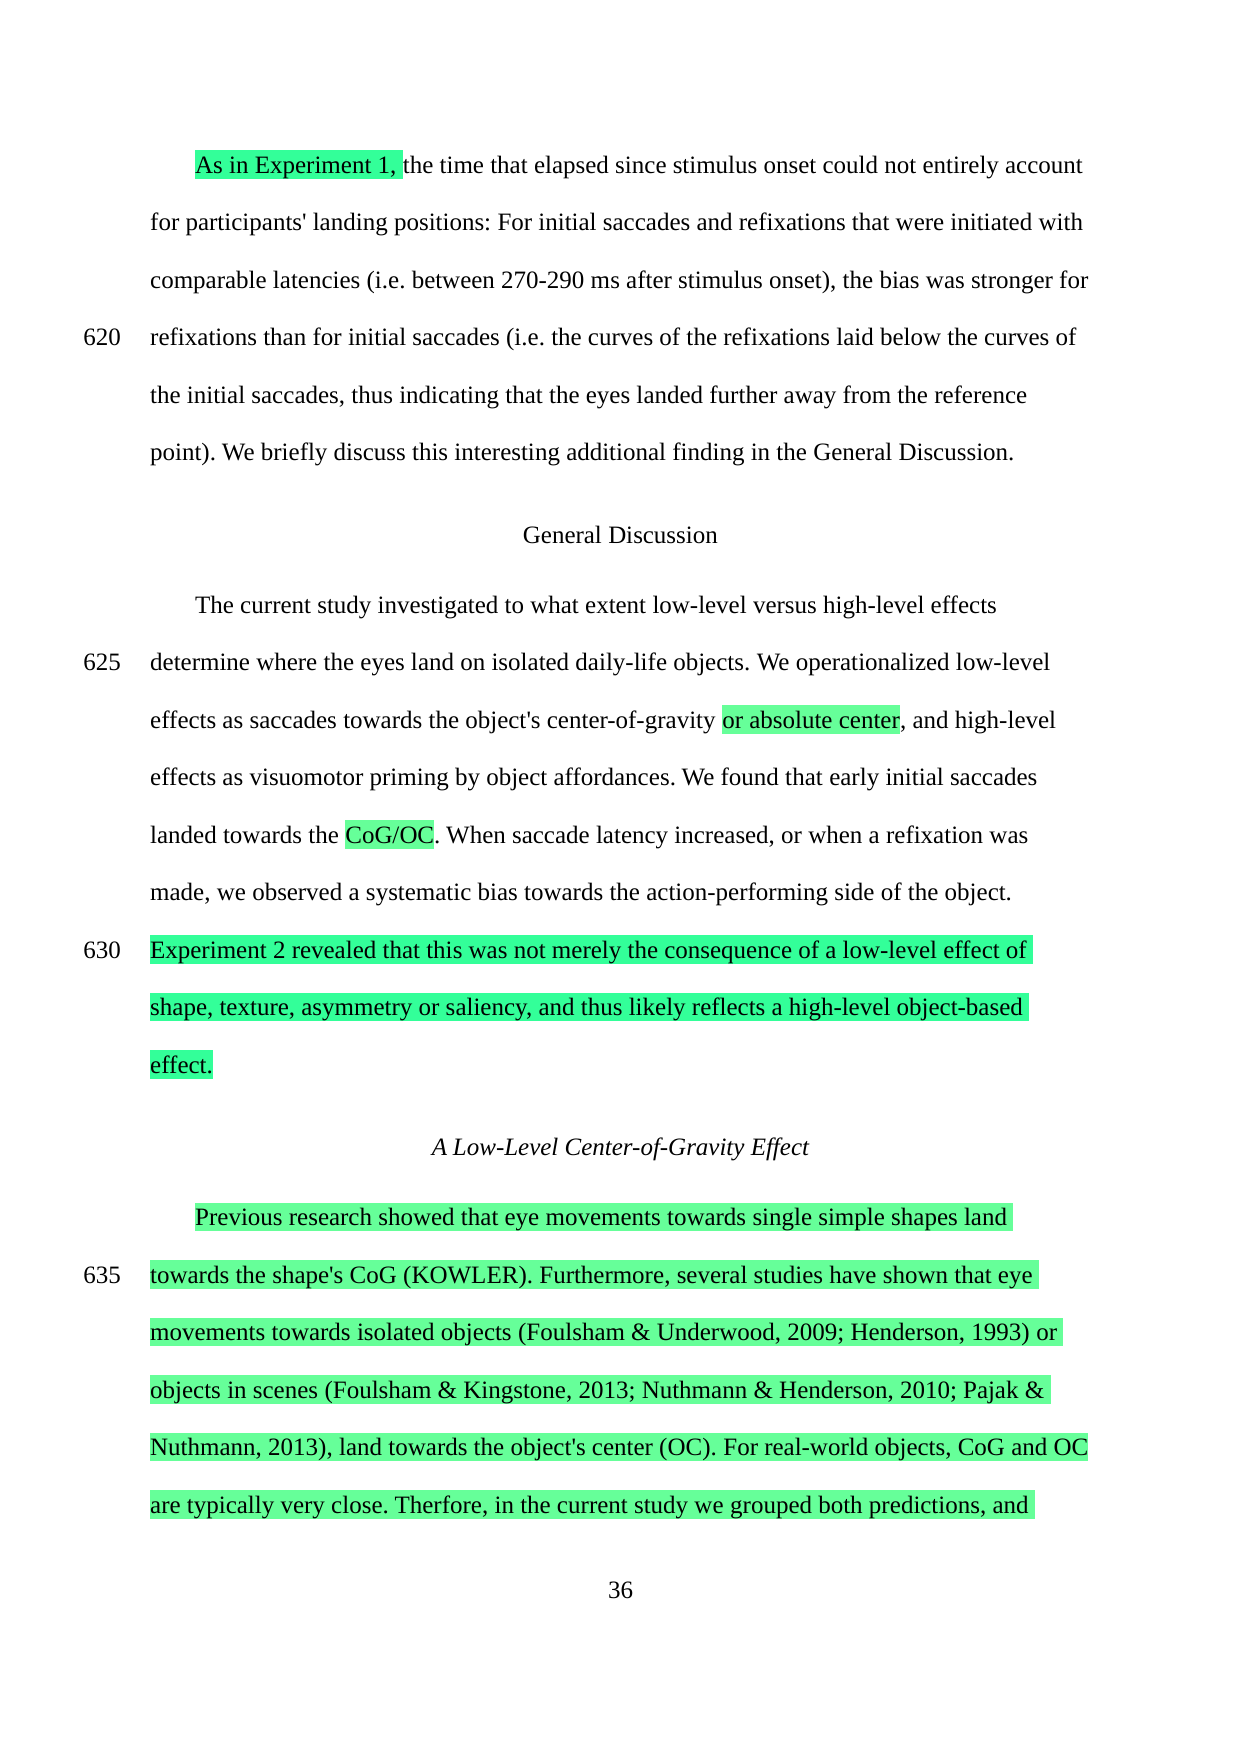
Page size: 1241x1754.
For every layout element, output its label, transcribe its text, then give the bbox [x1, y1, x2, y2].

text As in Experiment 1, the time that elapsed since stimulus onset could not entirely account for participants' landing positions: For initial saccades and refixations that were initiated with comparable latencies (i.e. between 270-290 ms after stimulus onset), the bias was stronger for refixations than for initial saccades (i.e. the curves of the refixations laid below the curves of the initial saccades, thus indicating that the eyes landed further away from the reference point). We briefly discuss this interesting additional finding in the General Discussion. [150, 150, 1091, 466]
text Previous research showed that eye movements towards single simple shapes land towards the shape's CoG (KOWLER). Furthermore, several studies have shown that eye movements towards isolated objects (Foulsham & Underwood, 2009; Henderson, 1993) or objects in scenes (Foulsham & Kingstone, 2013; Nuthmann & Henderson, 2010; Pajak & Nuthmann, 2013), land towards the object's center (OC). For real-world objects, CoG and OC are typically very close. Therfore, in the current study we grouped both predictions, and [150, 1202, 1091, 1519]
subtitle General Discussion [150, 520, 1091, 549]
text The current study investigated to what extent low-level versus high-level effects determine where the eyes land on isolated daily-life objects. We operationalized low-level effects as saccades towards the object's center-of-gravity or absolute center, and high-level effects as visuomotor priming by object affordances. We found that early initial saccades landed towards the CoG/OC. When saccade latency increased, or when a refixation was made, we observed a systematic bias towards the action-performing side of the object. Experiment 2 revealed that this was not merely the consequence of a low-level effect of shape, texture, asymmetry or saliency, and thus likely reflects a high-level object-based effect. [150, 590, 1091, 1079]
subtitle A Low-Level Center-of-Gravity Effect [150, 1132, 1091, 1161]
